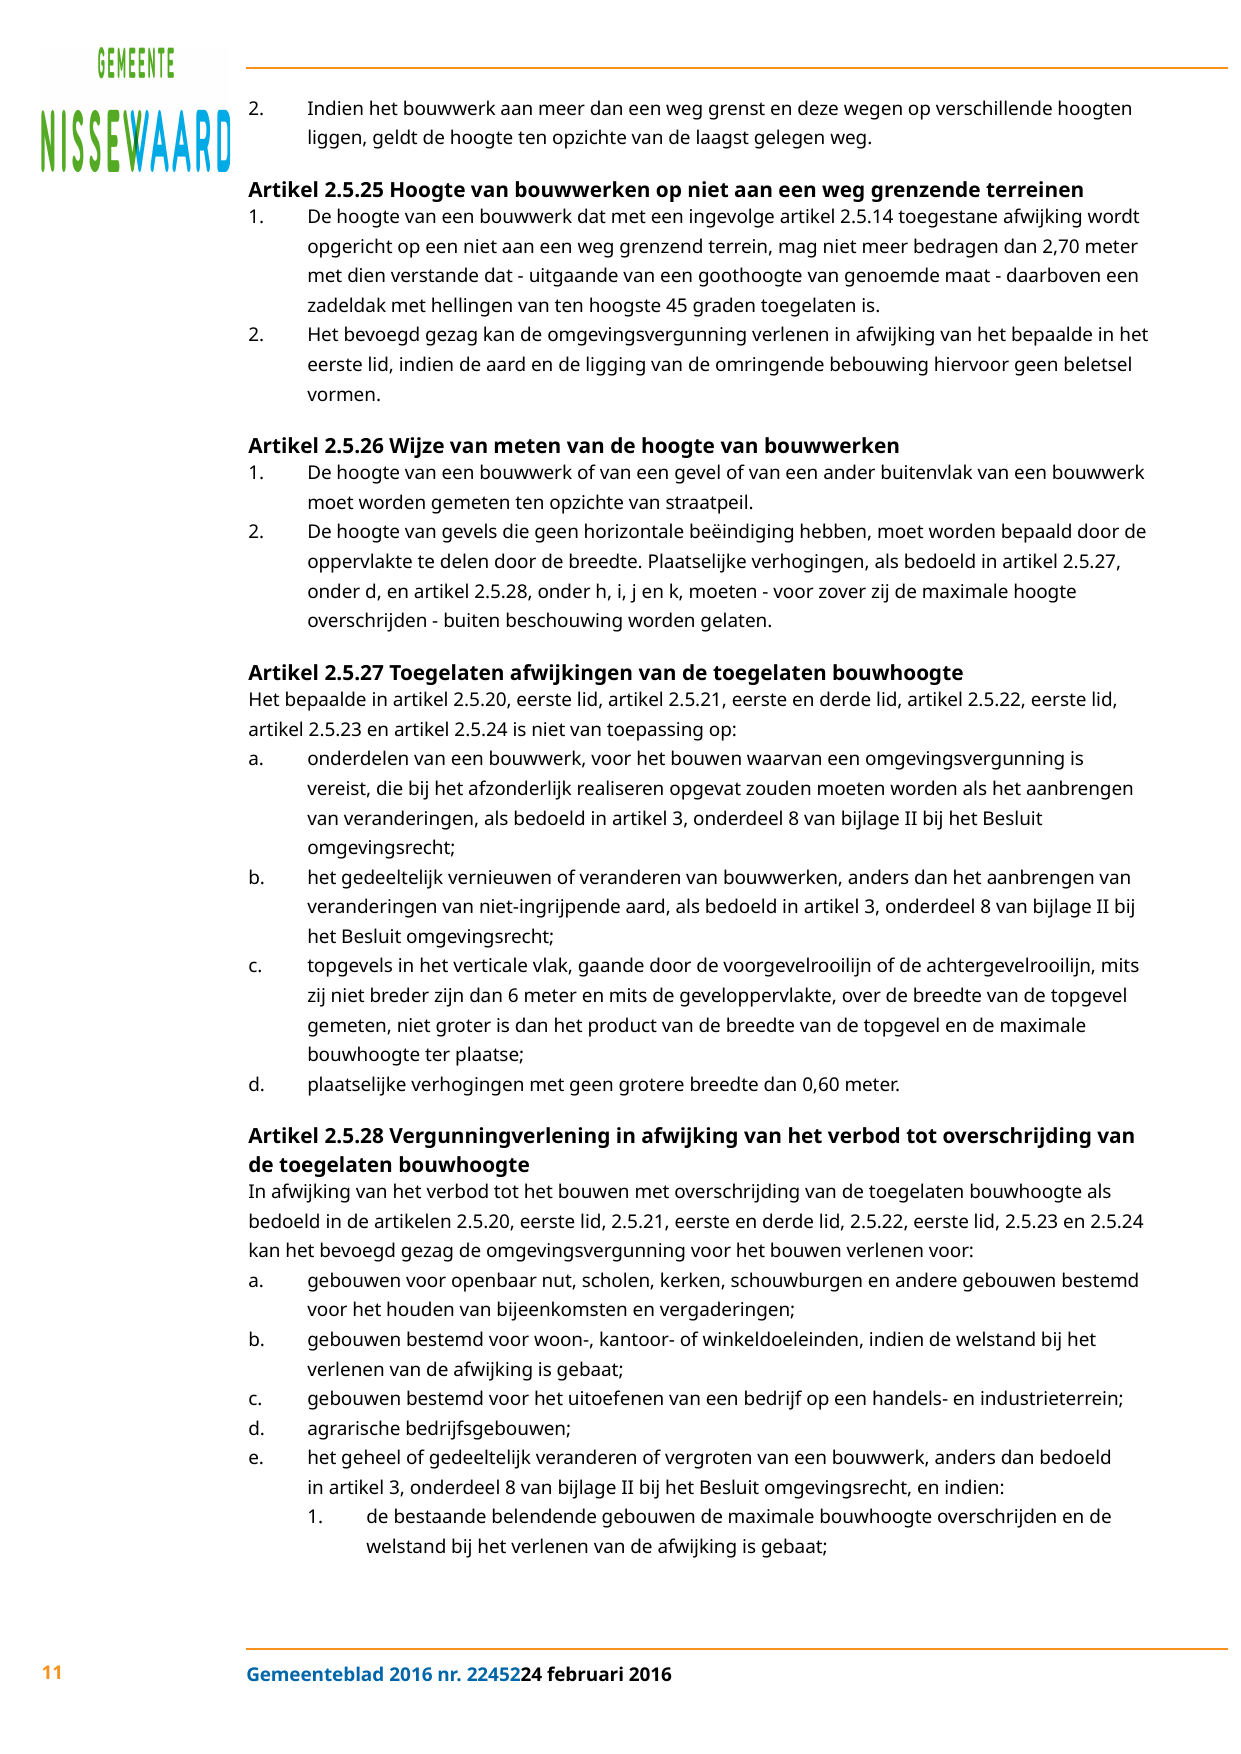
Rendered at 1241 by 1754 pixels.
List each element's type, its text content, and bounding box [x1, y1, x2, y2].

picture [201, 122, 206, 138]
text Artikel 2.5.25 Hoogte van bouwwerken op niet aan een weg grenzende terreinen [248, 175, 1152, 203]
list De hoogte van gevels die geen horizontale beëindiging hebben, moet worden bepaald door de oppervlakte te delen door de breedte. Plaatselijke verhogingen, als bedoeld in artikel 2.5.27, onder d, en artikel 2.5.28, onder h, i, j en k, moeten - voor zover zij de maximale hoogte overschrijden - buiten beschouwing worden gelaten. [248, 519, 1152, 633]
text Artikel 2.5.27 Toegelaten afwijkingen van de toegelaten bouwhoogte [248, 658, 1152, 686]
list Indien het bouwwerk aan meer dan een weg grenst en deze wegen op verschillende hoogten liggen, geldt de hoogte ten opzichte van de laagst gelegen weg. [248, 95, 1152, 150]
text Het bepaalde in artikel 2.5.20, eerste lid, artikel 2.5.21, eerste en derde lid, artikel 2.5.22, eerste lid, artikel 2.5.23 en artikel 2.5.24 is niet van toepassing op: [248, 686, 1152, 742]
text In afwijking van het verbod tot het bouwen met overschrijding van de toegelaten bouwhoogte als bedoeld in de artikelen 2.5.20, eerste lid, 2.5.21, eerste en derde lid, 2.5.22, eerste lid, 2.5.23 en 2.5.24 kan het bevoegd gezag de omgevingsvergunning voor het bouwen verlenen voor: [248, 1178, 1152, 1263]
picture [176, 157, 187, 172]
list de bestaande belendende gebouwen de maximale bouwhoogte overschrijden en de welstand bij het verlenen van de afwijking is gebaat; [307, 1504, 1152, 1559]
list het gedeeltelijk vernieuwen of veranderen van bouwwerken, anders dan het aanbrengen van veranderingen van niet-ingrijpende aard, als bedoeld in artikel 3, onderdeel 8 van bijlage II bij het Besluit omgevingsrecht; [248, 864, 1152, 949]
text Artikel 2.5.26 Wijze van meten van de hoogte van bouwwerken [248, 431, 1152, 459]
picture [154, 157, 165, 172]
list Het bevoegd gezag kan de omgevingsvergunning verlenen in afwijking van het bepaalde in het eerste lid, indien de aard en de ligging van de omringende bebouwing hiervoor geen beletsel vormen. [248, 322, 1152, 406]
list gebouwen bestemd voor woon-, kantoor- of winkeldoeleinden, indien de welstand bij het verlenen van de afwijking is gebaat; [248, 1326, 1152, 1381]
list agrarische bedrijfsgebouwen; [248, 1415, 1152, 1441]
list topgevels in het verticale vlak, gaande door de voorgevelrooilijn of de achtergevelrooilijn, mits zij niet breder zijn dan 6 meter en mits de geveloppervlakte, over de breedte van de topgevel gemeten, niet groter is dan het product van de breedte van de topgevel en de maximale bouwhoogte ter plaatse; [248, 953, 1152, 1067]
list gebouwen voor openbaar nut, scholen, kerken, schouwburgen en andere gebouwen bestemd voor het houden van bijeenkomsten en vergaderingen; [248, 1267, 1152, 1322]
text Artikel 2.5.28 Vergunningverlening in afwijking van het verbod tot overschrijding van de toegelaten bouwhoogte [248, 1121, 1152, 1178]
picture [41, 47, 231, 172]
list De hoogte van een bouwwerk of van een gevel of van een ander buitenvlak van een bouwwerk moet worden gemeten ten opzichte van straatpeil. [248, 459, 1152, 515]
list gebouwen bestemd voor het uitoefenen van een bedrijf op een handels- en industrieterrein; [248, 1385, 1152, 1411]
list onderdelen van een bouwwerk, voor het bouwen waarvan een omgevingsvergunning is vereist, die bij het afzonderlijk realiseren opgevat zouden moeten worden als het aanbrengen van veranderingen, als bedoeld in artikel 3, onderdeel 8 van bijlage II bij het Besluit omgevingsrecht; [248, 746, 1152, 860]
list De hoogte van een bouwwerk dat met een ingevolge artikel 2.5.14 toegestane afwijking wordt opgericht op een niet aan een weg grenzend terrein, mag niet meer bedragen dan 2,70 meter met dien verstande dat - uitgaande van een goothoogte van genoemde maat - daarboven een zadeldak met hellingen van ten hoogste 45 graden toegelaten is. [248, 203, 1152, 318]
list het geheel of gedeeltelijk veranderen of vergroten van een bouwwerk, anders dan bedoeld in artikel 3, onderdeel 8 van bijlage II bij het Besluit omgevingsrecht, en indien: [248, 1444, 1152, 1500]
picture [222, 122, 227, 160]
list plaatselijke verhogingen met geen grotere breedte dan 0,60 meter. [248, 1071, 1152, 1097]
picture [200, 151, 206, 172]
